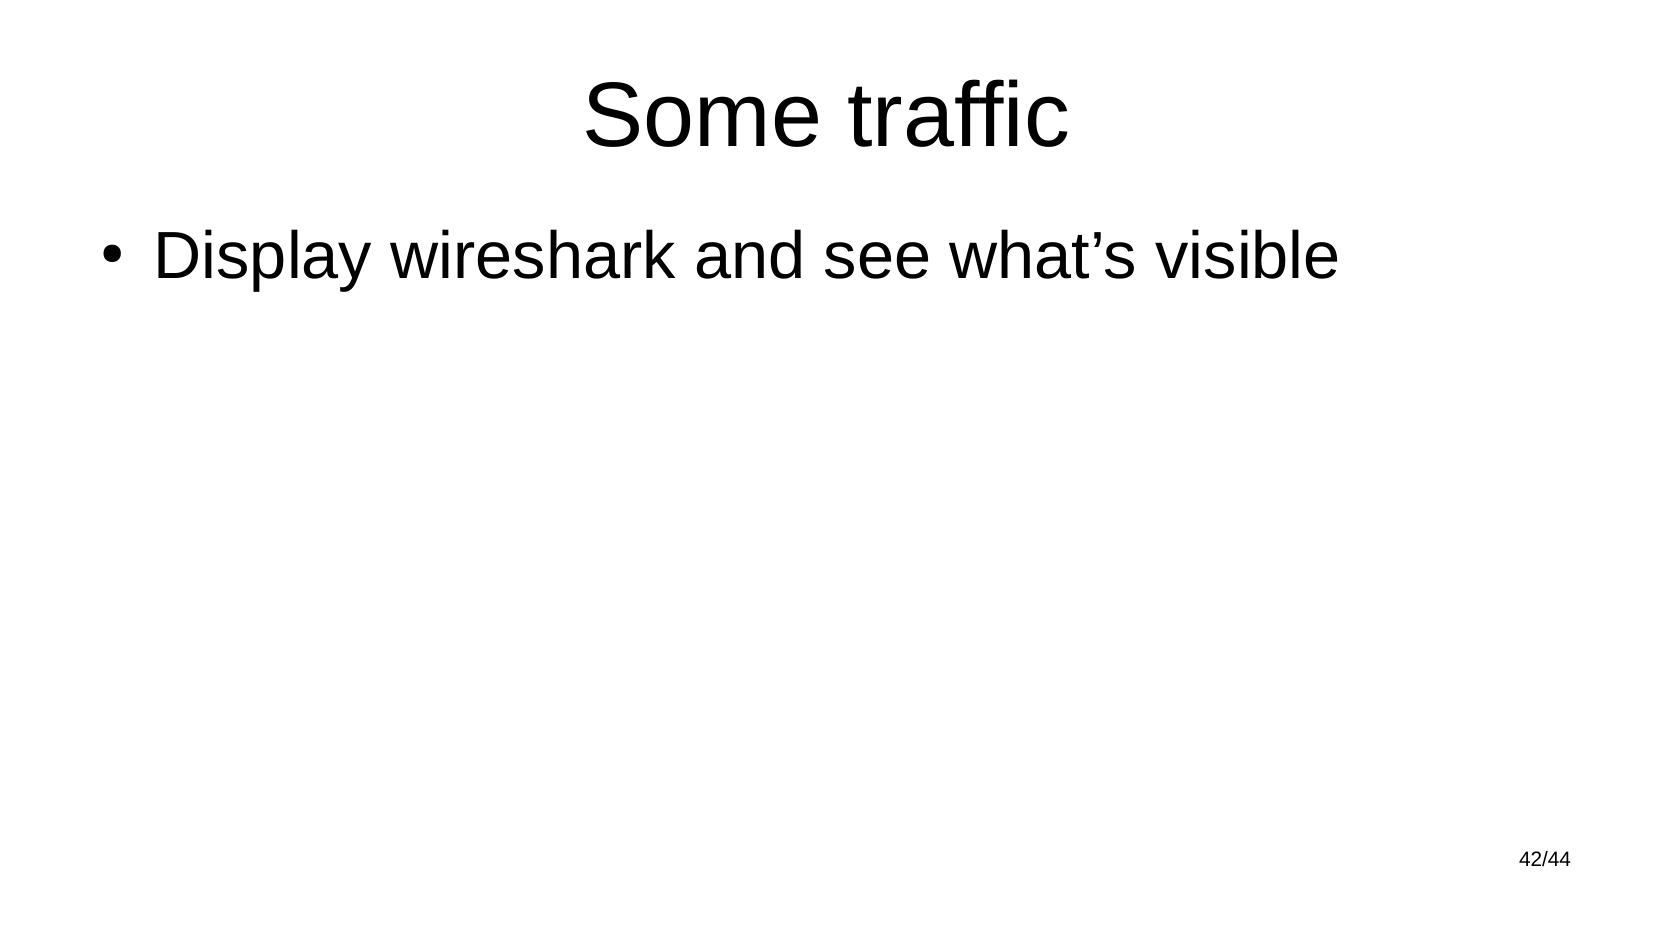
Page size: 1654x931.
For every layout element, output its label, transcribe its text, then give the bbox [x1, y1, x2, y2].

title Some traffic [82, 37, 1571, 193]
list Display wireshark and see what’s visible [82, 217, 1571, 758]
